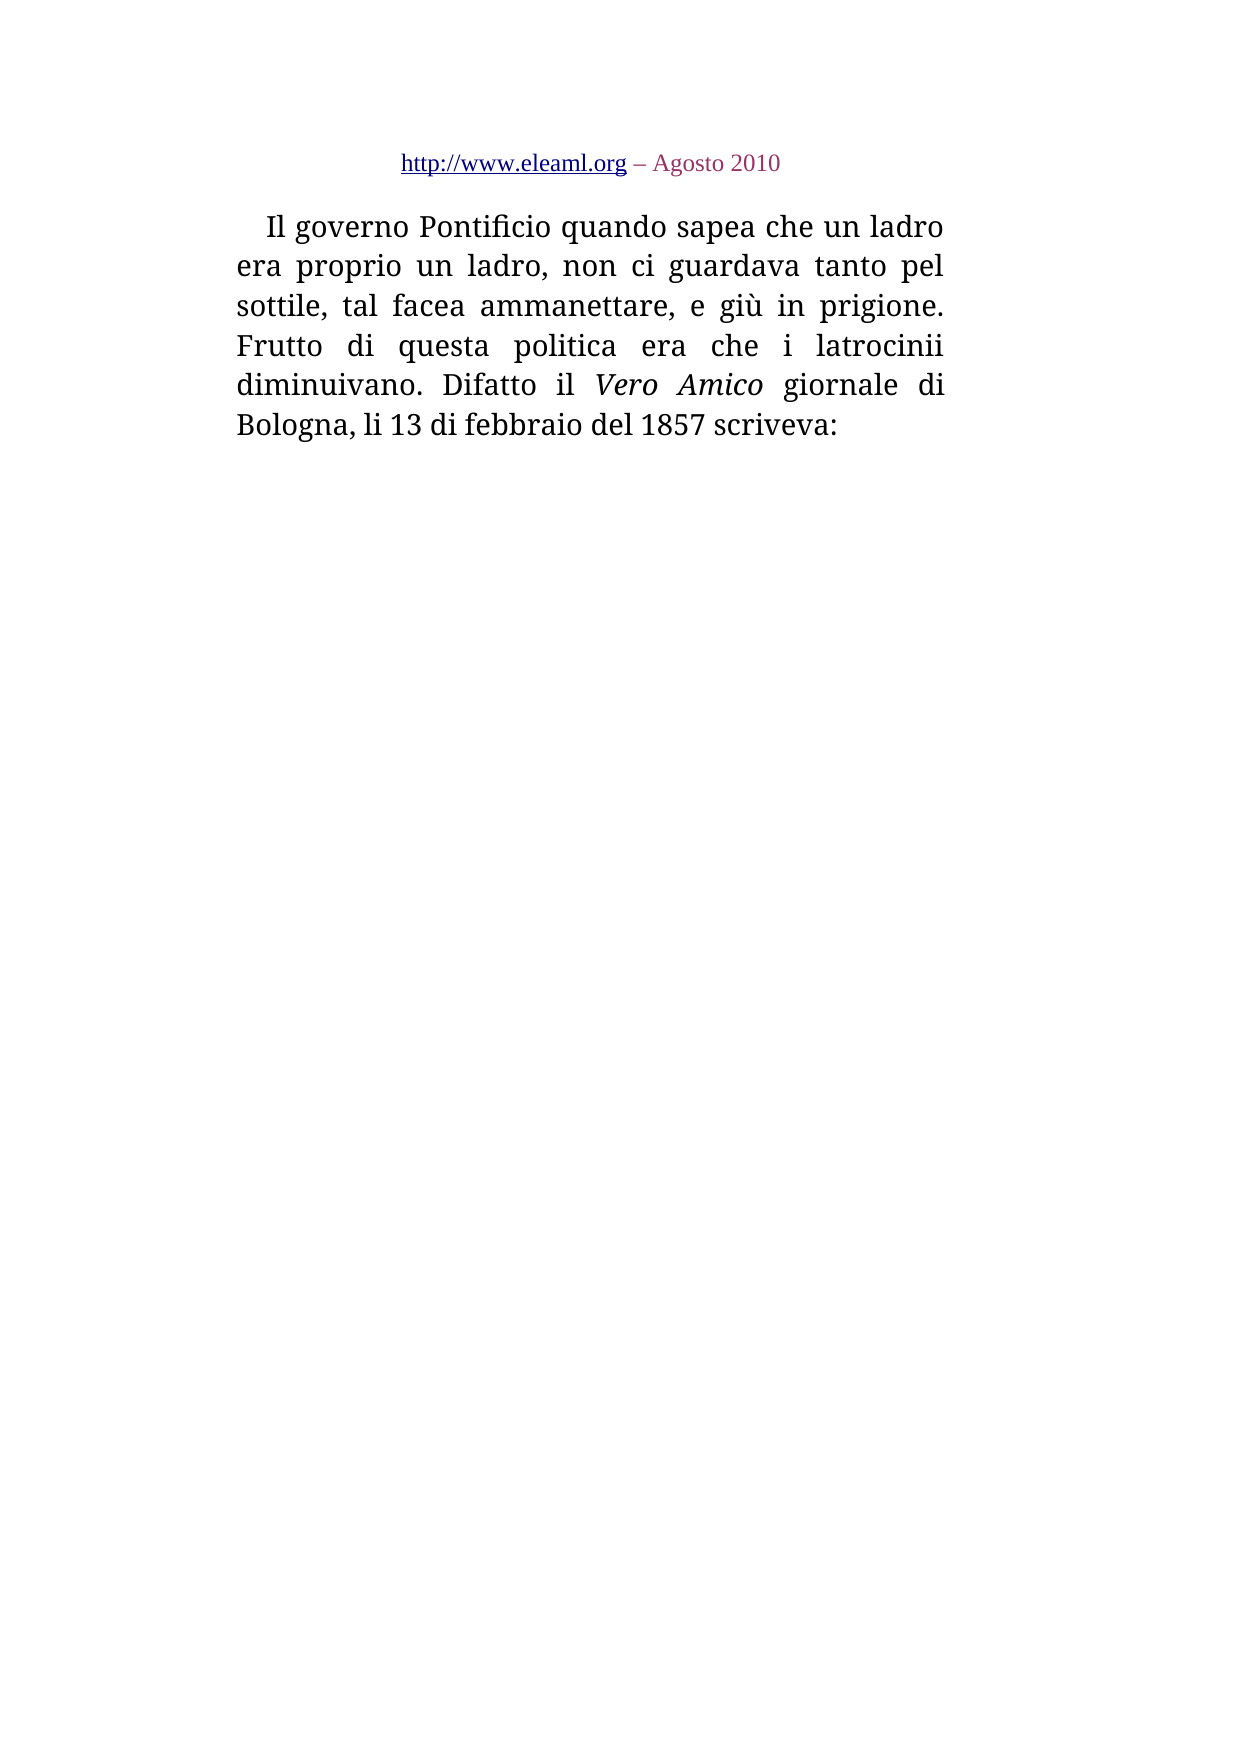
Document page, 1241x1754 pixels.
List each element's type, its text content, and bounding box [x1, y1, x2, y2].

text Il governo Pontificio quando sapea che un ladro era proprio un ladro, non ci guardava tanto pel sottile, tal facea ammanettare, e giù in prigione. Frutto di questa politica era che i latrocinii diminuivano. Difatto il Vero Amico giornale di Bologna, li 13 di febbraio del 1857 scriveva: [236, 206, 945, 444]
